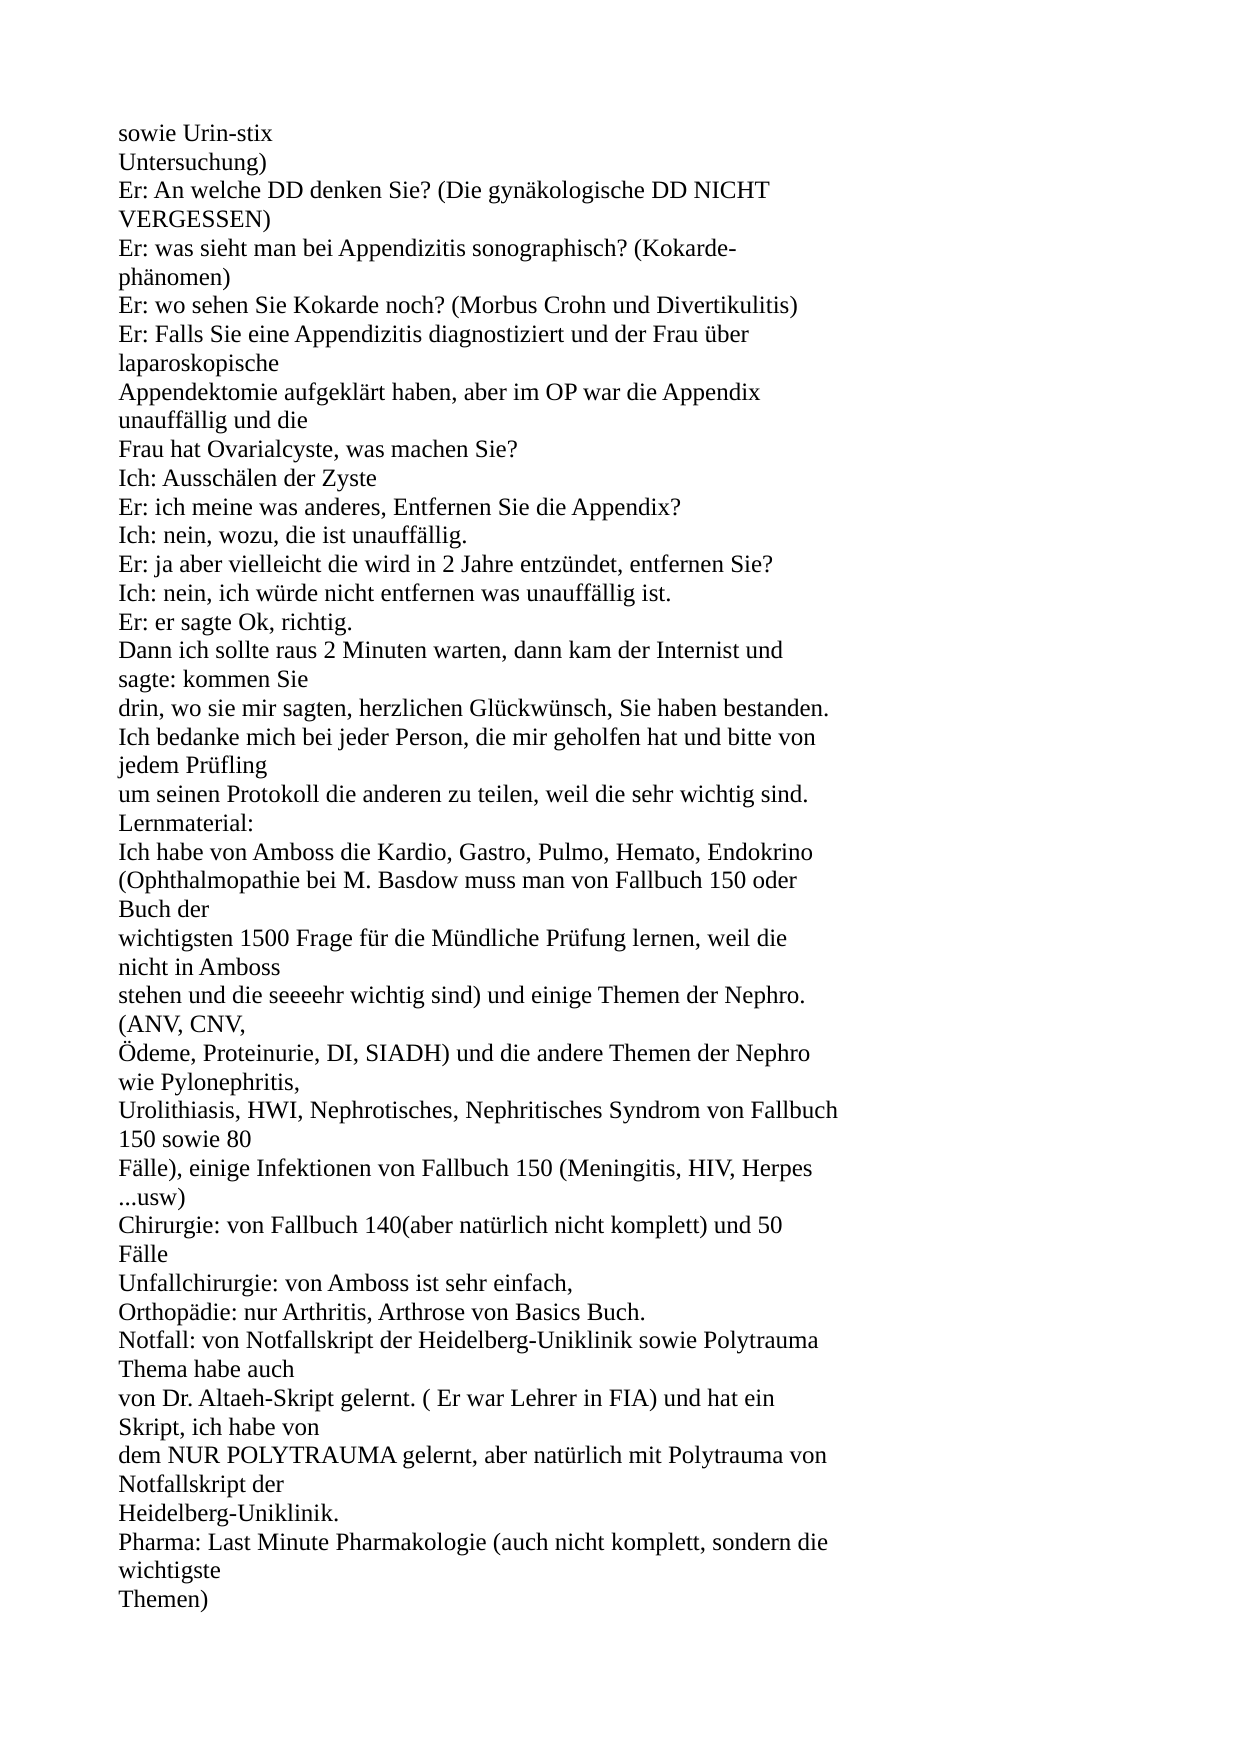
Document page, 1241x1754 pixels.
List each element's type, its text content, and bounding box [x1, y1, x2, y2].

text Er: An welche DD denken Sie? (Die gynäkologische DD NICHT [118, 176, 1122, 204]
text sagte: kommen Sie [118, 664, 1122, 693]
text Notfallskript der [118, 1469, 1122, 1498]
text dem NUR POLYTRAUMA gelernt, aber natürlich mit Polytrauma von [118, 1441, 1122, 1469]
text (Ophthalmopathie bei M. Basdow muss man von Fallbuch 150 oder [118, 866, 1122, 894]
text (ANV, CNV, [118, 1009, 1122, 1038]
text Unfallchirurgie: von Amboss ist sehr einfach, [118, 1268, 1122, 1297]
text Dann ich sollte raus 2 Minuten warten, dann kam der Internist und [118, 636, 1122, 664]
text nicht in Amboss [118, 952, 1122, 981]
text Ödeme, Proteinurie, DI, SIADH) und die andere Themen der Nephro [118, 1038, 1122, 1067]
text Fälle), einige Infektionen von Fallbuch 150 (Meningitis, HIV, Herpes [118, 1153, 1122, 1182]
text VERGESSEN) [118, 204, 1122, 233]
text Urolithiasis, HWI, Nephrotisches, Nephritisches Syndrom von Fallbuch [118, 1096, 1122, 1124]
text um seinen Protokoll die anderen zu teilen, weil die sehr wichtig sind. [118, 779, 1122, 808]
text 150 sowie 80 [118, 1124, 1122, 1153]
text Er: was sieht man bei Appendizitis sonographisch? (Kokarde- [118, 233, 1122, 262]
text Ich: Ausschälen der Zyste [118, 463, 1122, 492]
text von Dr. Altaeh-Skript gelernt. ( Er war Lehrer in FIA) und hat ein [118, 1383, 1122, 1412]
text Er: wo sehen Sie Kokarde noch? (Morbus Crohn und Divertikulitis) [118, 291, 1122, 319]
text jedem Prüfling [118, 751, 1122, 779]
text Ich: nein, ich würde nicht entfernen was unauffällig ist. [118, 578, 1122, 607]
text wichtigsten 1500 Frage für die Mündliche Prüfung lernen, weil die [118, 923, 1122, 952]
text Thema habe auch [118, 1354, 1122, 1383]
text Pharma: Last Minute Pharmakologie (auch nicht komplett, sondern die [118, 1527, 1122, 1556]
text Ich: nein, wozu, die ist unauffällig. [118, 521, 1122, 549]
text wie Pylonephritis, [118, 1067, 1122, 1096]
text drin, wo sie mir sagten, herzlichen Glückwünsch, Sie haben bestanden. [118, 693, 1122, 722]
text Er: ich meine was anderes, Entfernen Sie die Appendix? [118, 492, 1122, 521]
text Er: Falls Sie eine Appendizitis diagnostiziert und der Frau über [118, 319, 1122, 348]
text Notfall: von Notfallskript der Heidelberg-Uniklinik sowie Polytrauma [118, 1326, 1122, 1354]
text Fälle [118, 1239, 1122, 1268]
text Ich habe von Amboss die Kardio, Gastro, Pulmo, Hemato, Endokrino [118, 837, 1122, 866]
text stehen und die seeeehr wichtig sind) und einige Themen der Nephro. [118, 981, 1122, 1009]
text Er: ja aber vielleicht die wird in 2 Jahre entzündet, entfernen Sie? [118, 549, 1122, 578]
text sowie Urin-stix [118, 118, 1122, 147]
text Er: er sagte Ok, richtig. [118, 607, 1122, 636]
text Chirurgie: von Fallbuch 140(aber natürlich nicht komplett) und 50 [118, 1211, 1122, 1239]
text Ich bedanke mich bei jeder Person, die mir geholfen hat und bitte von [118, 722, 1122, 751]
text unauffällig und die [118, 406, 1122, 434]
text Heidelberg-Uniklinik. [118, 1498, 1122, 1527]
text Untersuchung) [118, 147, 1122, 176]
text Lernmaterial: [118, 808, 1122, 837]
text Appendektomie aufgeklärt haben, aber im OP war die Appendix [118, 377, 1122, 406]
text ...usw) [118, 1182, 1122, 1211]
text Frau hat Ovarialcyste, was machen Sie? [118, 434, 1122, 463]
text phänomen) [118, 262, 1122, 291]
text Buch der [118, 894, 1122, 923]
text Skript, ich habe von [118, 1412, 1122, 1441]
text laparoskopische [118, 348, 1122, 377]
text Themen) [118, 1584, 1122, 1613]
text wichtigste [118, 1556, 1122, 1584]
text Orthopädie: nur Arthritis, Arthrose von Basics Buch. [118, 1297, 1122, 1326]
